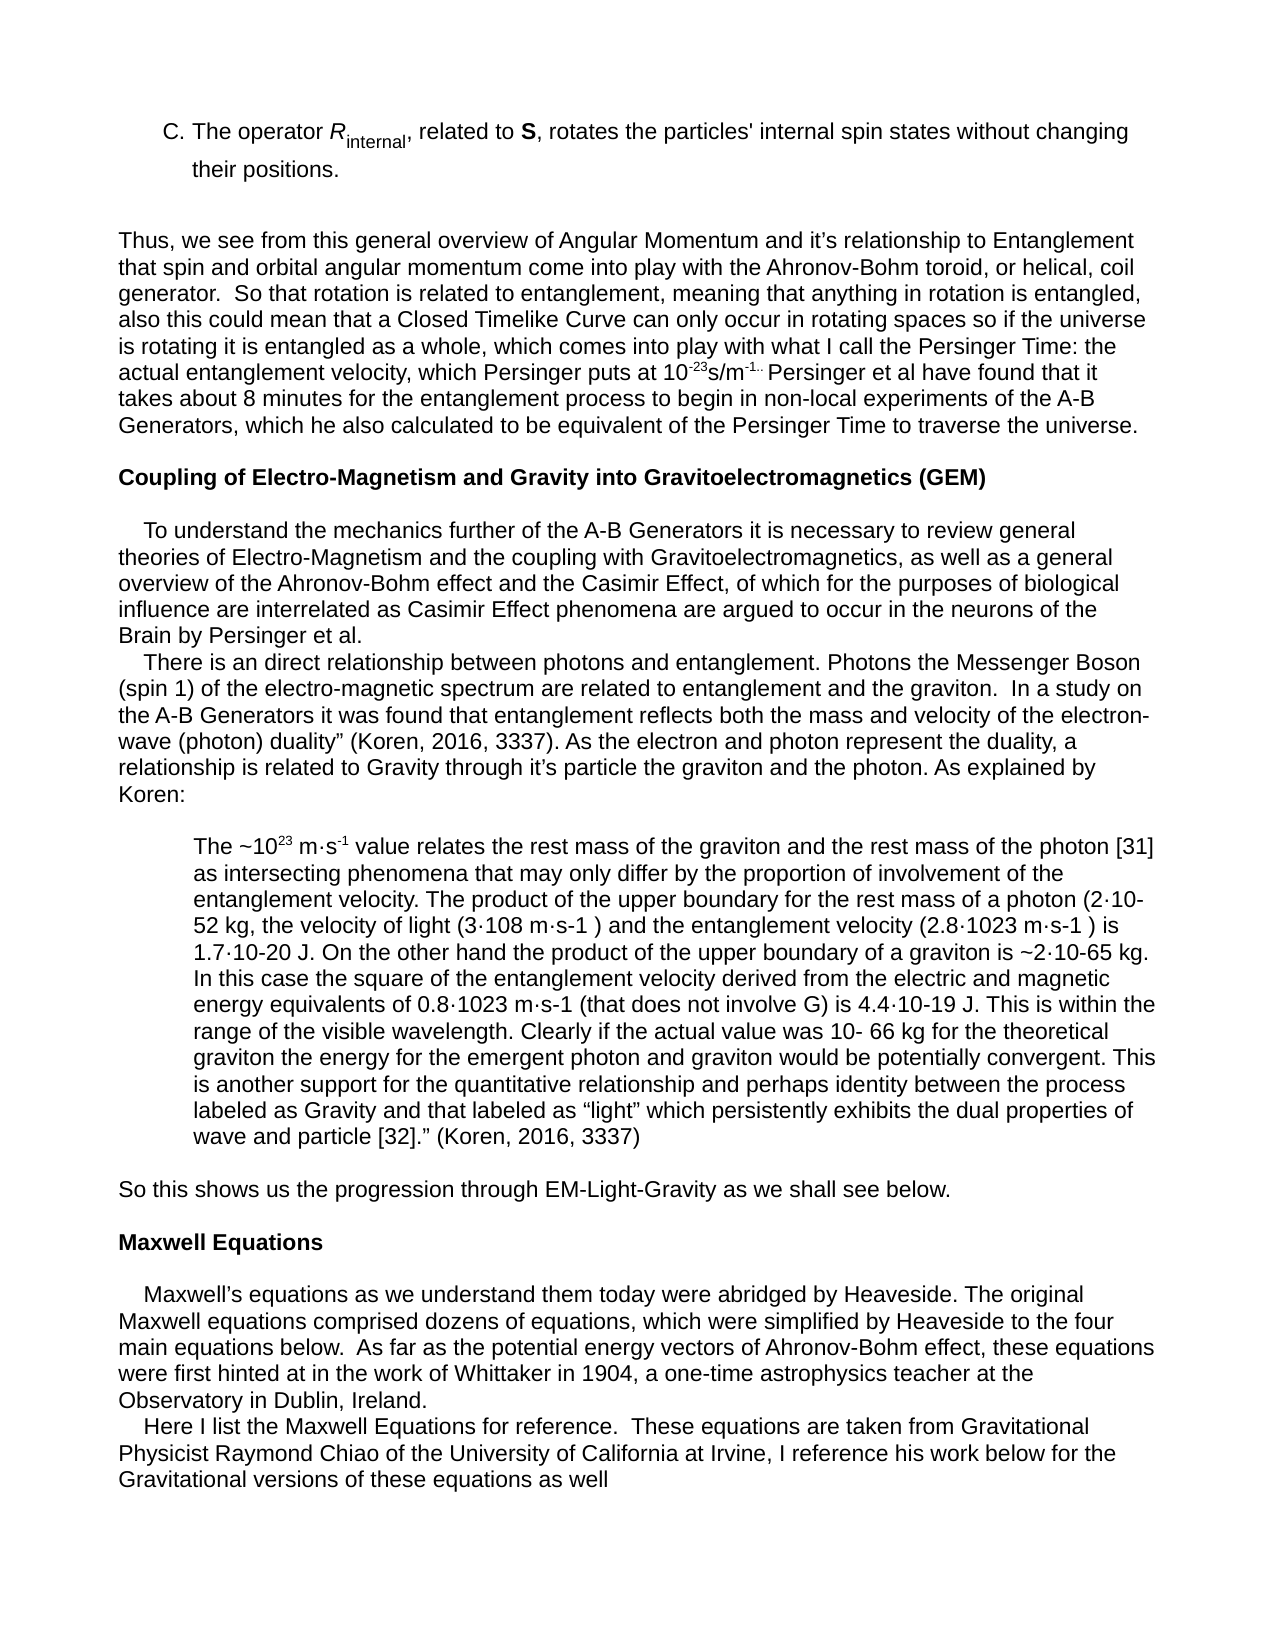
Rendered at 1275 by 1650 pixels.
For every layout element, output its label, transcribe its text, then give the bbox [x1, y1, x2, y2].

text There is an direct relationship between photons and entanglement. Photons the Messenger Boson (spin 1) of the electro-magnetic spectrum are related to entanglement and the graviton. In a study on the A-B Generators it was found that entanglement reflects both the mass and velocity of the electron-wave (photon) duality” (Koren, 2016, 3337). As the electron and photon represent the duality, a relationship is related to Gravity through it’s particle the graviton and the photon. As explained by Koren: [118, 649, 1157, 807]
text Thus, we see from this general overview of Angular Momentum and it’s relationship to Entanglement that spin and orbital angular momentum come into play with the Ahronov-Bohm toroid, or helical, coil generator. So that rotation is related to entanglement, meaning that anything in rotation is entangled, also this could mean that a Closed Timelike Curve can only occur in rotating spaces so if the universe is rotating it is entangled as a whole, which comes into play with what I call the Persinger Time: the actual entanglement velocity, which Persinger puts at 10-23s/m-1.. Persinger et al have found that it takes about 8 minutes for the entanglement process to begin in non-local experiments of the A-B Generators, which he also calculated to be equivalent of the Persinger Time to traverse the universe. [118, 227, 1157, 438]
text The ~1023 m·s-1 value relates the rest mass of the graviton and the rest mass of the photon [31] as intersecting phenomena that may only differ by the proportion of involvement of the entanglement velocity. The product of the upper boundary for the rest mass of a photon (2·10-52 kg, the velocity of light (3·108 m·s-1 ) and the entanglement velocity (2.8·1023 m·s-1 ) is 1.7·10-20 J. On the other hand the product of the upper boundary of a graviton is ~2·10-65 kg. In this case the square of the entanglement velocity derived from the electric and magnetic energy equivalents of 0.8·1023 m·s-1 (that does not involve G) is 4.4·10-19 J. This is within the range of the visible wavelength. Clearly if the actual value was 10- 66 kg for the theoretical graviton the energy for the emergent photon and graviton would be potentially convergent. This is another support for the quantitative relationship and perhaps identity between the process labeled as Gravity and that labeled as “light” which persistently exhibits the dual properties of wave and particle [32].” (Koren, 2016, 3337) [193, 833, 1157, 1149]
text To understand the mechanics further of the A-B Generators it is necessary to review general theories of Electro-Magnetism and the coupling with Gravitoelectromagnetics, as well as a general overview of the Ahronov-Bohm effect and the Casimir Effect, of which for the purposes of biological influence are interrelated as Casimir Effect phenomena are argued to occur in the neurons of the Brain by Persinger et al. [118, 517, 1157, 649]
text Coupling of Electro-Magnetism and Gravity into Gravitoelectromagnetics (GEM) [118, 464, 1157, 491]
text Maxwell Equations [118, 1229, 1157, 1255]
text Here I list the Maxwell Equations for reference. These equations are taken from Gravitational Physicist Raymond Chiao of the University of California at Irvine, I reference his work below for the Gravitational versions of these equations as well [118, 1413, 1157, 1492]
list The operator Rinternal, related to S, rotates the particles' internal spin states without changing their positions. [162, 118, 1157, 182]
text Maxwell’s equations as we understand them today were abridged by Heaveside. The original Maxwell equations comprised dozens of equations, which were simplified by Heaveside to the four main equations below. As far as the potential energy vectors of Ahronov-Bohm effect, these equations were first hinted at in the work of Whittaker in 1904, a one-time astrophysics teacher at the Observatory in Dublin, Ireland. [118, 1281, 1157, 1413]
text So this shows us the progression through EM-Light-Gravity as we shall see below. [118, 1176, 1157, 1202]
